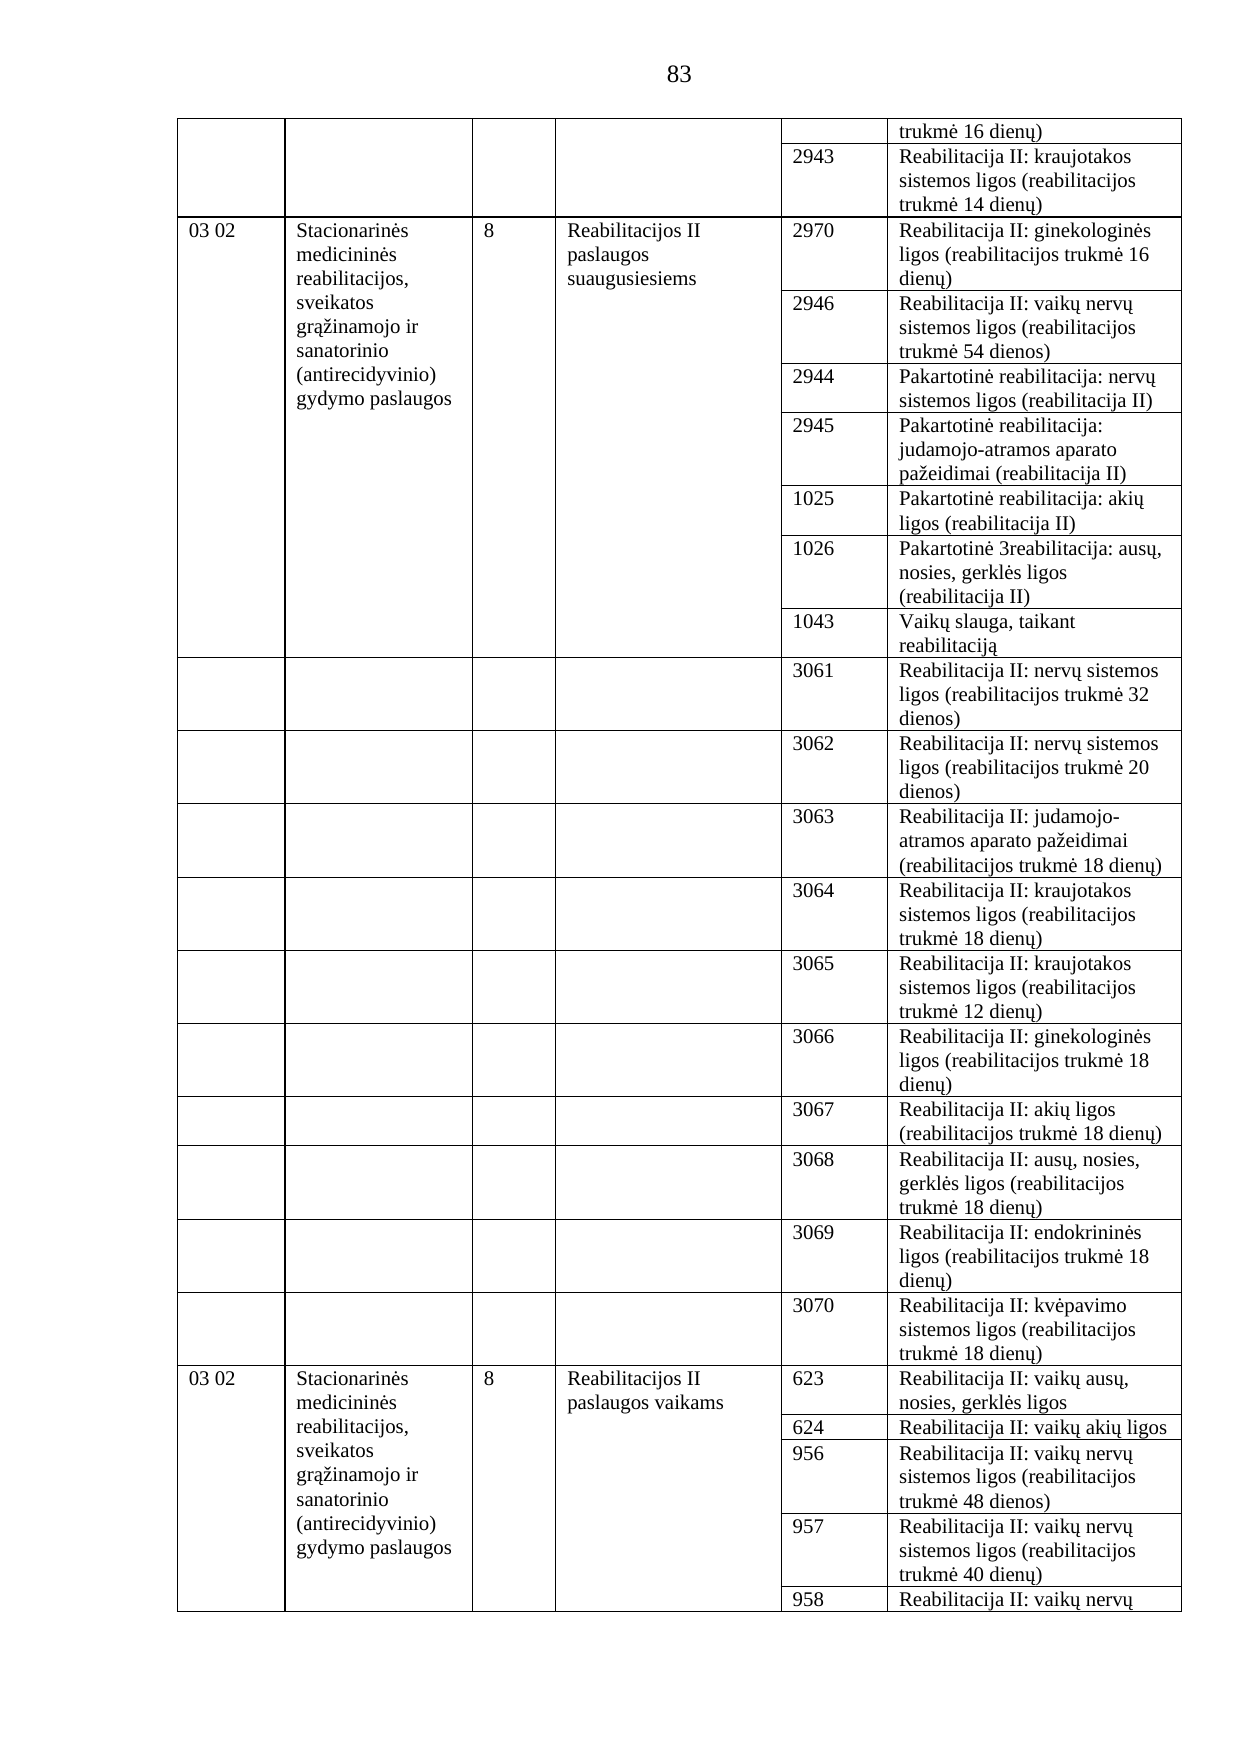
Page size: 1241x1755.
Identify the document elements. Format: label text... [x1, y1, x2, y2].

table_cell [473, 1220, 555, 1292]
table_cell [178, 1146, 284, 1219]
table_cell Pakartotinė reabilitacija: nervų sistemos ligos (reabilitacija II) [888, 364, 1181, 412]
table_cell 8 [473, 1366, 555, 1611]
table_cell 957 [782, 1514, 887, 1586]
table_cell 624 [782, 1415, 887, 1439]
table_cell Reabilitacija II: vaikų nervų sistemos ligos (reabilitacijos trukmė 48 dienos) [888, 1440, 1181, 1513]
table_cell [178, 119, 284, 216]
table_cell 958 [782, 1587, 887, 1611]
table_cell 3070 [782, 1293, 887, 1365]
table_cell [178, 878, 284, 950]
table_cell [286, 119, 472, 216]
table_cell [178, 1024, 284, 1096]
table_cell [473, 951, 555, 1023]
table_cell [556, 1097, 781, 1145]
table_cell Reabilitacija II: endokrininės ligos (reabilitacijos trukmė 18 dienų) [888, 1220, 1181, 1292]
table_cell Vaikų slauga, taikant reabilitaciją [888, 609, 1181, 657]
table_cell Reabilitacija II: vaikų ausų, nosies, gerklės ligos [888, 1366, 1181, 1414]
table_cell 2943 [782, 144, 887, 216]
table_cell 1026 [782, 536, 887, 608]
table_cell [782, 119, 887, 143]
table_cell [556, 658, 781, 730]
table_cell Pakartotinė 3reabilitacija: ausų, nosies, gerklės ligos (reabilitacija II) [888, 536, 1181, 608]
table_cell [178, 1293, 284, 1365]
table_cell [556, 804, 781, 877]
table_cell 3063 [782, 804, 887, 877]
table_cell [178, 658, 284, 730]
table_cell Reabilitacija II: vaikų nervų [888, 1587, 1181, 1611]
table_cell 2945 [782, 413, 887, 485]
table_cell [473, 731, 555, 803]
table_cell [286, 951, 472, 1023]
table_cell Reabilitacija II: ginekologinės ligos (reabilitacijos trukmė 18 dienų) [888, 1024, 1181, 1096]
table_cell 3062 [782, 731, 887, 803]
table_cell 1043 [782, 609, 887, 657]
table_cell 8 [473, 218, 555, 657]
table_cell 03 02 [178, 1366, 284, 1611]
table_cell 3061 [782, 658, 887, 730]
table_cell Reabilitacija II: ginekologinės ligos (reabilitacijos trukmė 16 dienų) [888, 218, 1181, 290]
table_cell Reabilitacija II: nervų sistemos ligos (reabilitacijos trukmė 32 dienos) [888, 658, 1181, 730]
table_cell 03 02 [178, 218, 284, 657]
table_cell Reabilitacija II: vaikų akių ligos [888, 1415, 1181, 1439]
table_cell 2970 [782, 218, 887, 290]
table_cell [286, 1097, 472, 1145]
table_cell Reabilitacija II: vaikų nervų sistemos ligos (reabilitacijos trukmė 54 dienos) [888, 291, 1181, 363]
table_cell trukmė 16 dienų) [888, 119, 1181, 143]
table_cell Reabilitacija II: kvėpavimo sistemos ligos (reabilitacijos trukmė 18 dienų) [888, 1293, 1181, 1365]
table_cell [473, 119, 555, 216]
table_cell Stacionarinės medicininės reabilitacijos, sveikatos grąžinamojo ir sanatorinio (antirecidyvinio) gydymo paslaugos [286, 218, 472, 657]
table_cell Reabilitacija II: kraujotakos sistemos ligos (reabilitacijos trukmė 18 dienų) [888, 878, 1181, 950]
table_cell [178, 1097, 284, 1145]
table_cell [473, 878, 555, 950]
table_cell Reabilitacijos II paslaugos suaugusiesiems [556, 218, 781, 657]
table_cell Reabilitacija II: kraujotakos sistemos ligos (reabilitacijos trukmė 14 dienų) [888, 144, 1181, 216]
table_cell [178, 951, 284, 1023]
table_cell [286, 731, 472, 803]
table_cell Reabilitacija II: ausų, nosies, gerklės ligos (reabilitacijos trukmė 18 dienų) [888, 1146, 1181, 1219]
table_cell [473, 1293, 555, 1365]
table_cell [473, 1024, 555, 1096]
table_cell [556, 951, 781, 1023]
table_cell [286, 1220, 472, 1292]
table_cell [556, 1293, 781, 1365]
table_cell 3064 [782, 878, 887, 950]
table_cell 3067 [782, 1097, 887, 1145]
table_cell 3068 [782, 1146, 887, 1219]
table_cell [473, 1146, 555, 1219]
table_cell [286, 1146, 472, 1219]
table_cell Pakartotinė reabilitacija: akių ligos (reabilitacija II) [888, 486, 1181, 534]
table_cell Stacionarinės medicininės reabilitacijos, sveikatos grąžinamojo ir sanatorinio (antirecidyvinio) gydymo paslaugos [286, 1366, 472, 1611]
table_cell [286, 658, 472, 730]
table_cell 2946 [782, 291, 887, 363]
table_cell [473, 658, 555, 730]
table_cell 2944 [782, 364, 887, 412]
table_cell Reabilitacija II: akių ligos (reabilitacijos trukmė 18 dienų) [888, 1097, 1181, 1145]
table_cell [286, 878, 472, 950]
table_cell [286, 1024, 472, 1096]
table_cell 3069 [782, 1220, 887, 1292]
table_cell [286, 1293, 472, 1365]
table_cell [178, 731, 284, 803]
table_cell [556, 1146, 781, 1219]
table_cell Reabilitacijos II paslaugos vaikams [556, 1366, 781, 1611]
table_cell [473, 804, 555, 877]
table_cell 623 [782, 1366, 887, 1414]
table_cell [556, 731, 781, 803]
table_cell [178, 804, 284, 877]
table_cell [286, 804, 472, 877]
table_cell [556, 1024, 781, 1096]
table_cell 3066 [782, 1024, 887, 1096]
table_cell [556, 1220, 781, 1292]
table_cell Reabilitacija II: vaikų nervų sistemos ligos (reabilitacijos trukmė 40 dienų) [888, 1514, 1181, 1586]
table_cell 3065 [782, 951, 887, 1023]
table_cell Reabilitacija II: judamojo-atramos aparato pažeidimai (reabilitacijos trukmė 18 dienų) [888, 804, 1181, 877]
table_cell Pakartotinė reabilitacija: judamojo-atramos aparato pažeidimai (reabilitacija II) [888, 413, 1181, 485]
table_cell 956 [782, 1440, 887, 1513]
table_cell [473, 1097, 555, 1145]
table_cell [178, 1220, 284, 1292]
table_cell Reabilitacija II: nervų sistemos ligos (reabilitacijos trukmė 20 dienos) [888, 731, 1181, 803]
table_cell Reabilitacija II: kraujotakos sistemos ligos (reabilitacijos trukmė 12 dienų) [888, 951, 1181, 1023]
table_cell 1025 [782, 486, 887, 534]
table_cell [556, 119, 781, 216]
table_cell [556, 878, 781, 950]
